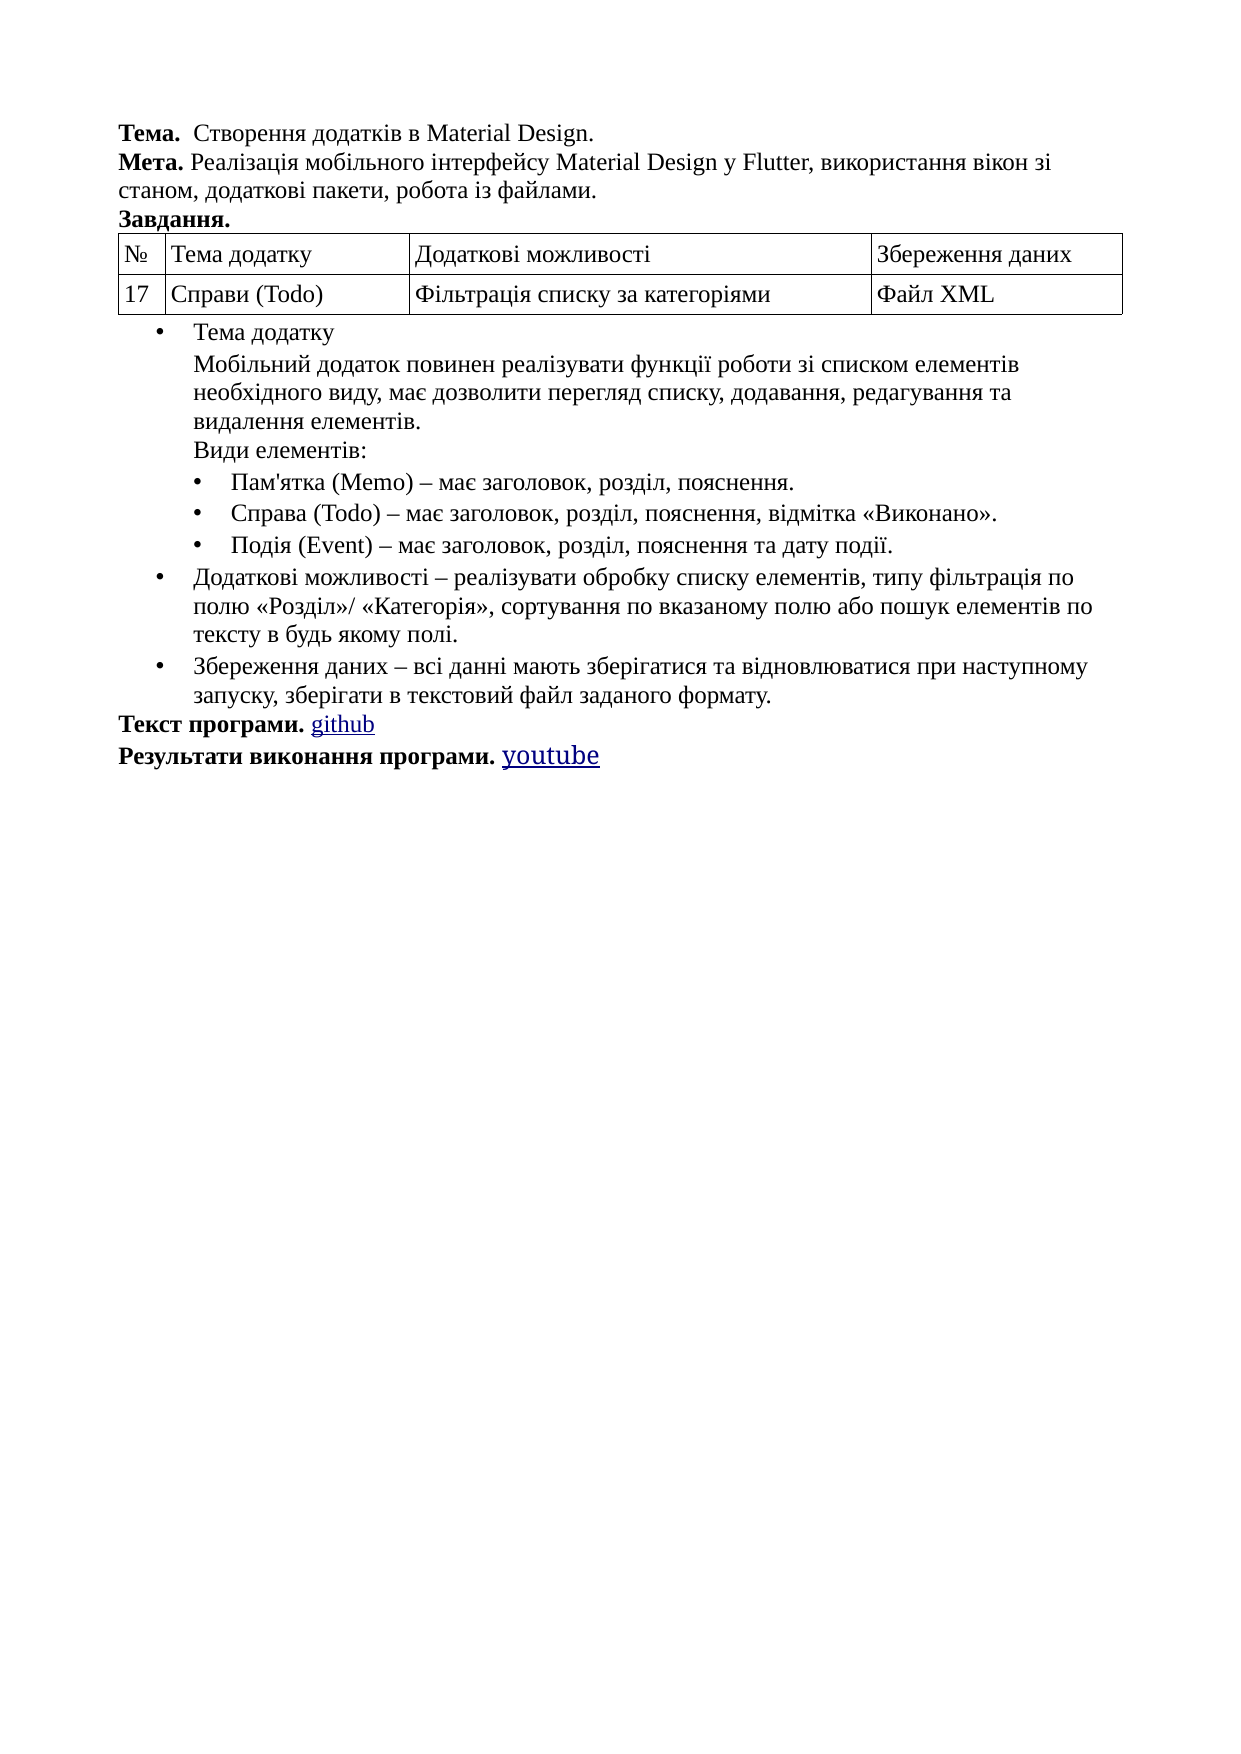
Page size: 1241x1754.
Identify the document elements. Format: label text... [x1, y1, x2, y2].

list Подія (Event) – має заголовок, розділ, пояснення та дату події. [193, 530, 1122, 559]
table_cell Справи (Todo) [166, 275, 409, 314]
list Пам'ятка (Memo) – має заголовок, розділ, пояснення. [193, 467, 1122, 495]
text Текст програми. github [118, 709, 1122, 737]
text Тема. Створення додатків в Material Design. [118, 118, 1122, 147]
table_header Додаткові можливості [410, 234, 871, 273]
text Завдання. [118, 204, 1122, 233]
list Додаткові можливості – реалізувати обробку списку елементів, типу фільтрація по полю «Розділ»/ «Категорія», сортування по вказаному полю або пошук елементів по тексту в будь якому полі. [156, 562, 1122, 648]
list Збереження даних – всі данні мають зберігатися та відновлюватися при наступному запуску, зберігати в текстовий файл заданого формату. [156, 651, 1122, 709]
table_cell Фільтрація списку за категоріями [410, 275, 871, 314]
text Мета. Реалізація мобільного інтерфейсу Material Design у Flutter, використання вікон зі [118, 147, 1122, 176]
list Мобільний додаток повинен реалізувати функції роботи зі списком елементів необхідного виду, має дозволити перегляд списку, додавання, редагування та видалення елементів. Види елементів: [156, 349, 1122, 464]
table_header Збереження даних [872, 234, 1122, 273]
table_cell 17 [119, 275, 165, 314]
text станом, додаткові пакети, робота із файлами. [118, 176, 1122, 204]
list Тема додатку [156, 317, 1122, 346]
table_header Тема додатку [166, 234, 409, 273]
text Результати виконання програми. youtube [118, 737, 1122, 772]
list Справа (Todo) – має заголовок, розділ, пояснення, відмітка «Виконано». [193, 498, 1122, 527]
table_cell Файл XML [872, 275, 1122, 314]
table_header № [119, 234, 165, 273]
